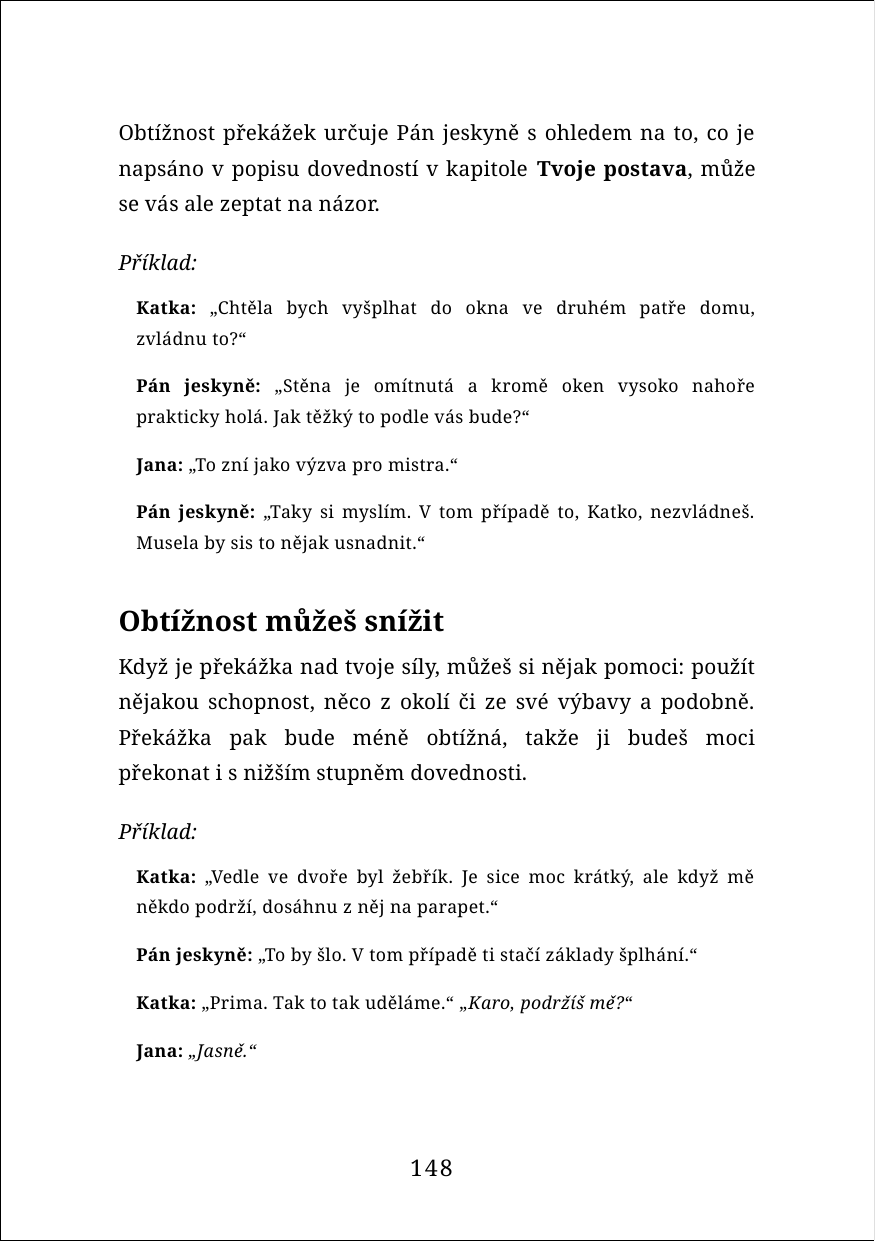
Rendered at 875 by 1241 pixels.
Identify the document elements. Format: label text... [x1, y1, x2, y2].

text Pán jeskyně: „To by šlo. V tom případě ti stačí základy šplhání.“ [136, 943, 756, 967]
text Katka: „Prima. Tak to tak uděláme.“ „Karo, podržíš mě?“ [136, 991, 756, 1015]
text Obtížnost překážek určuje Pán jeskyně s ohledem na to, co je napsáno v popisu dovedností v kapitole Tvoje postava, může se vás ale zeptat na názor. [118, 118, 756, 218]
text Katka: „Vedle ve dvoře byl žebřík. Je sice moc krátký, ale když mě někdo podrží, dosáhnu z něj na parapet.“ [136, 865, 756, 919]
text Katka: „Chtěla bych vyšplhat do okna ve druhém patře domu, zvládnu to?“ [136, 296, 756, 350]
text Když je překážka nad tvoje síly, můžeš si nějak pomoci: použít nějakou schopnost, něco z okolí či ze své výbavy a podobně. Překážka pak bude méně obtížná, takže ji budeš moci překonat i s nižším stupněm dovednosti. [118, 652, 756, 787]
text Pán jeskyně: „Stěna je omítnutá a kromě oken vysoko nahoře prakticky holá. Jak těžký to podle vás bude?“ [136, 374, 756, 428]
subtitle Obtížnost můžeš snížit [118, 602, 756, 640]
text Příklad: [118, 817, 756, 846]
text Příklad: [118, 248, 756, 277]
text Jana: „Jasně.“ [136, 1039, 756, 1063]
text Jana: „To zní jako výzva pro mistra.“ [136, 452, 756, 476]
text Pán jeskyně: „Taky si myslím. V tom případě to, Katko, nezvládneš. Musela by sis to nějak usnadnit.“ [136, 500, 756, 554]
